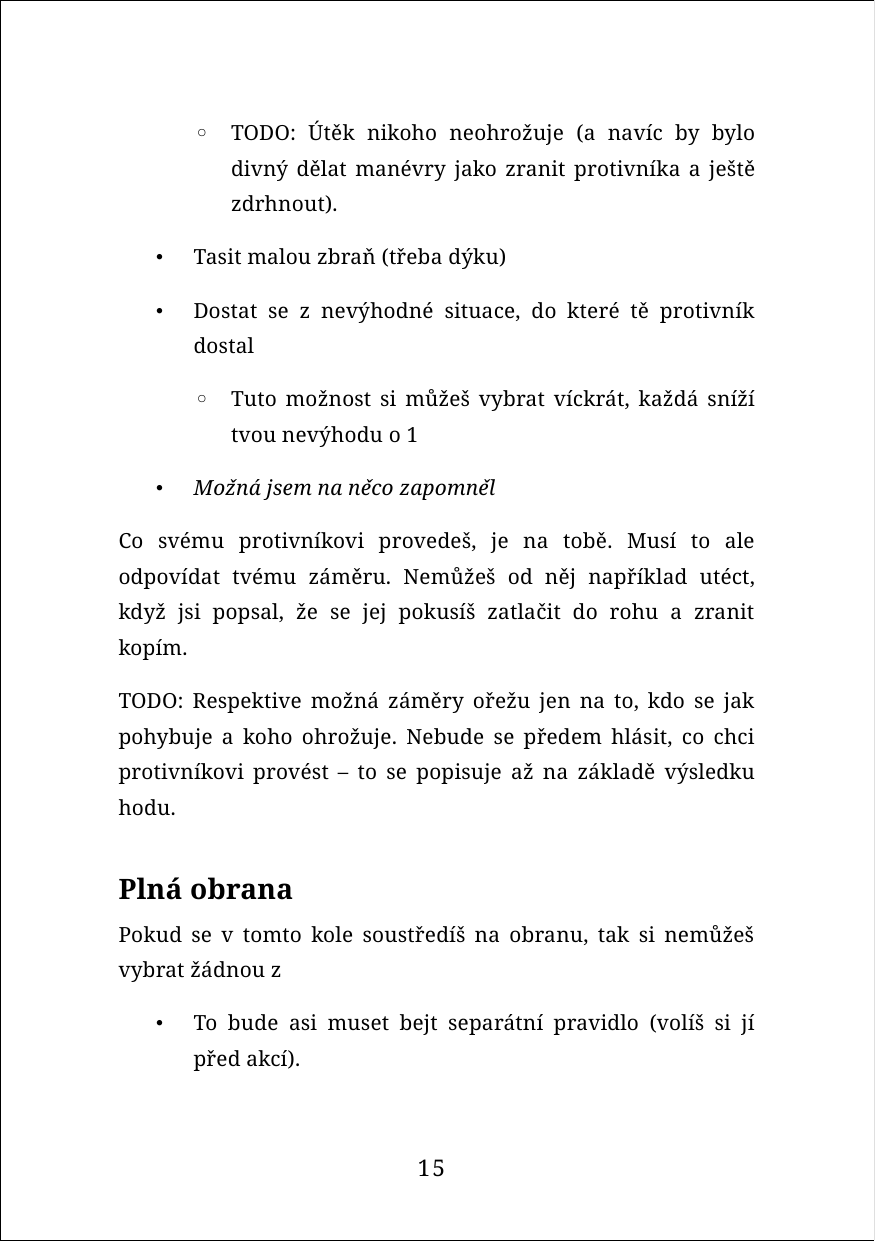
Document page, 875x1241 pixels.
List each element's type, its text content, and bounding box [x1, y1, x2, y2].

list TODO: Útěk nikoho neohrožuje (a navíc by bylo divný dělat manévry jako zranit protivníka a ještě zdrhnout). [193, 118, 756, 218]
list Tasit malou zbraň (třeba dýku) [156, 242, 756, 271]
list Možná jsem na něco zapomněl [156, 473, 756, 502]
text Co svému protivníkovi provedeš, je na tobě. Musí to ale odpovídat tvému záměru. Nemůžeš od něj například utéct, když jsi popsal, že se jej pokusíš zatlačit do rohu a zranit kopím. [118, 526, 756, 661]
text Pokud se v tomto kole soustředíš na obranu, tak si nemůžeš vybrat žádnou z [118, 920, 756, 984]
list Tuto možnost si můžeš vybrat víckrát, každá sníží tvou nevýhodu o 1 [193, 384, 756, 448]
list To bude asi muset bejt separátní pravidlo (volíš si jí před akcí). [156, 1008, 756, 1072]
text TODO: Respektive možná záměry ořežu jen na to, kdo se jak pohybuje a koho ohrožuje. Nebude se předem hlásit, co chci protivníkovi provést – to se popisuje až na základě výsledku hodu. [118, 686, 756, 821]
list Dostat se z nevýhodné situace, do které tě protivník dostal [156, 296, 756, 360]
subtitle Plná obrana [118, 870, 756, 908]
